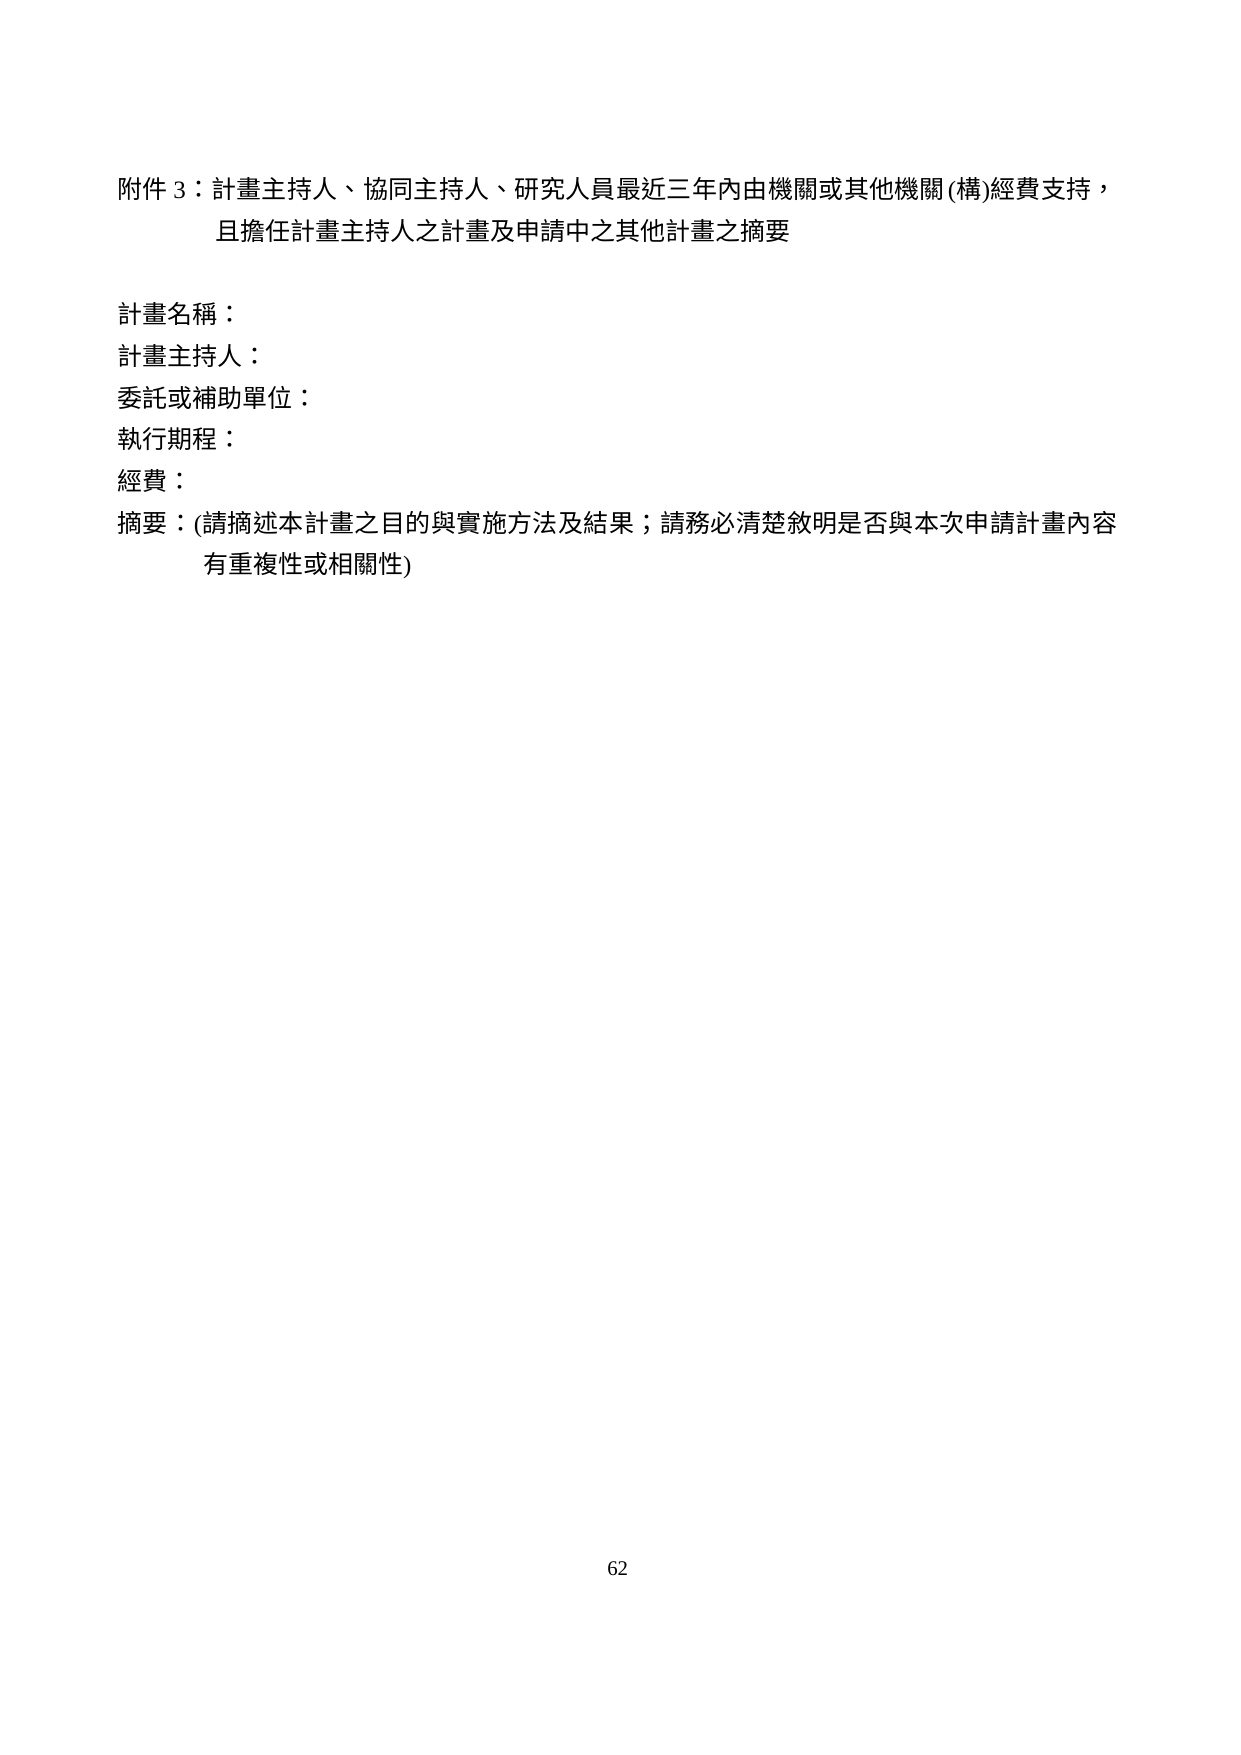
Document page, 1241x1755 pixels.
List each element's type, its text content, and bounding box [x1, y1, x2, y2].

text 委託或補助單位： [117, 374, 1117, 416]
text 摘要：(請摘述本計畫之目的與實施方法及結果；請務必清楚敘明是否與本次申請計畫內容有重複性或相關性) [117, 499, 1117, 582]
text 經費： [117, 457, 1117, 499]
text 附件3：計畫主持人、協同主持人、研究人員最近三年內由機關或其他機關(構)經費支持，且擔任計畫主持人之計畫及申請中之其他計畫之摘要 [117, 166, 1117, 249]
text 計畫主持人： [117, 332, 1117, 374]
text 計畫名稱： [117, 291, 1117, 332]
text 執行期程： [117, 416, 1117, 457]
